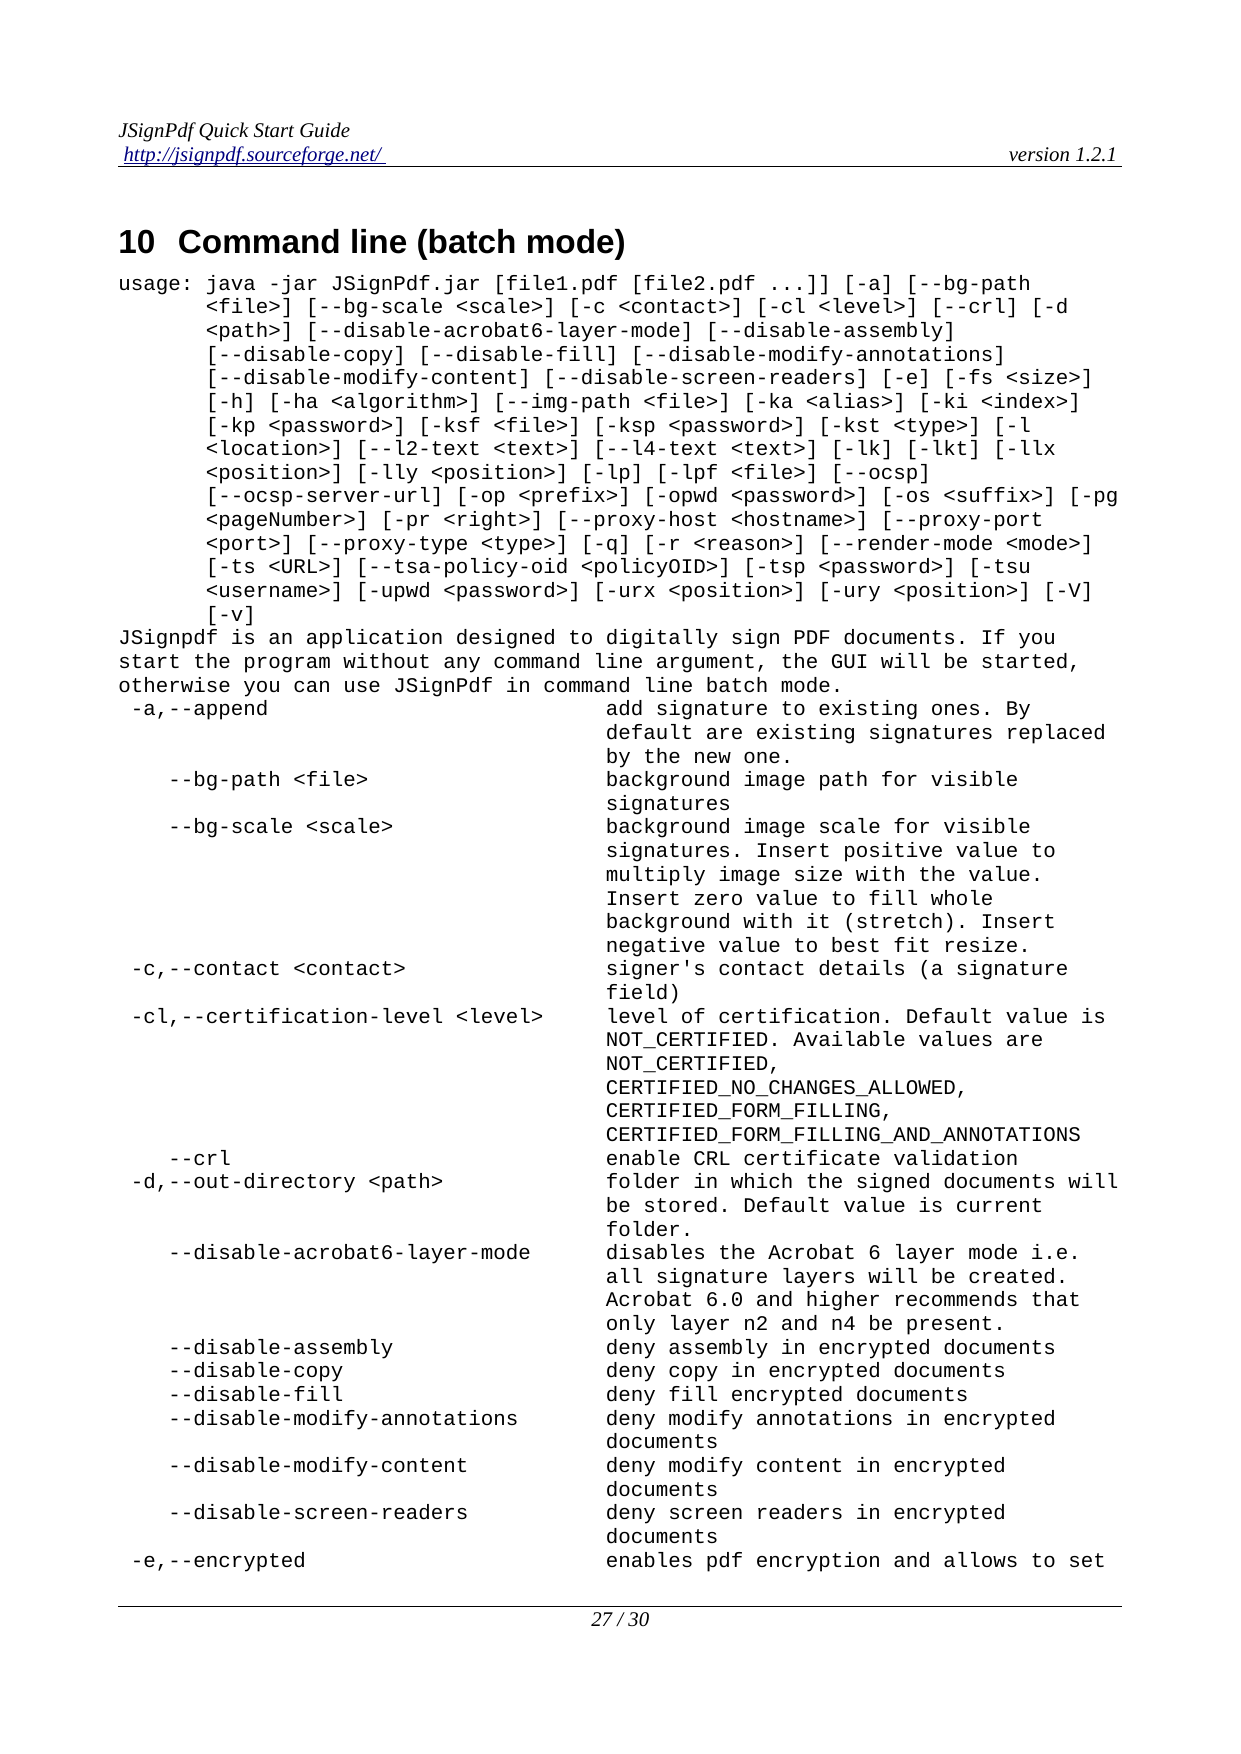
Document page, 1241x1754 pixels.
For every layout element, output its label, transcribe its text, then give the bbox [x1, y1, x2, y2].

text NOT_CERTIFIED. Available values are [118, 1029, 1122, 1053]
text documents [118, 1479, 1122, 1502]
text --disable-fill deny fill encrypted documents [118, 1384, 1122, 1408]
text --crl enable CRL certificate validation [118, 1148, 1122, 1171]
text usage: java -jar JSignPdf.jar [file1.pdf [file2.pdf ...]] [-a] [--bg-path [118, 273, 1122, 296]
text default are existing signatures replaced [118, 722, 1122, 746]
text [--disable-copy] [--disable-fill] [--disable-modify-annotations] [118, 344, 1122, 367]
text JSignpdf is an application designed to digitally sign PDF documents. If you [118, 627, 1122, 651]
text -a,--append add signature to existing ones. By [118, 698, 1122, 722]
text --disable-modify-content deny modify content in encrypted [118, 1455, 1122, 1479]
text --bg-scale <scale> background image scale for visible [118, 817, 1122, 840]
text only layer n2 and n4 be present. [118, 1313, 1122, 1337]
text negative value to best fit resize. [118, 935, 1122, 958]
text --disable-modify-annotations deny modify annotations in encrypted [118, 1408, 1122, 1431]
text -d,--out-directory <path> folder in which the signed documents will [118, 1171, 1122, 1195]
text be stored. Default value is current [118, 1195, 1122, 1218]
text [--disable-modify-content] [--disable-screen-readers] [-e] [-fs <size>] [118, 367, 1122, 391]
text Acrobat 6.0 and higher recommends that [118, 1289, 1122, 1313]
text signatures. Insert positive value to [118, 840, 1122, 864]
text --disable-copy deny copy in encrypted documents [118, 1360, 1122, 1384]
text <file>] [--bg-scale <scale>] [-c <contact>] [-cl <level>] [--crl] [-d [118, 296, 1122, 320]
text [-h] [-ha <algorithm>] [--img-path <file>] [-ka <alias>] [-ki <index>] [118, 391, 1122, 414]
text signatures [118, 793, 1122, 817]
text by the new one. [118, 746, 1122, 769]
text <location>] [--l2-text <text>] [--l4-text <text>] [-lk] [-lkt] [-llx [118, 438, 1122, 462]
subtitle Command line (batch mode) [118, 222, 1122, 260]
text [--ocsp-server-url] [-op <prefix>] [-opwd <password>] [-os <suffix>] [-pg [118, 486, 1122, 509]
text documents [118, 1431, 1122, 1455]
text <port>] [--proxy-type <type>] [-q] [-r <reason>] [--render-mode <mode>] [118, 533, 1122, 556]
text CERTIFIED_FORM_FILLING_AND_ANNOTATIONS [118, 1124, 1122, 1148]
text field) [118, 982, 1122, 1006]
text start the program without any command line argument, the GUI will be started, [118, 651, 1122, 675]
text --bg-path <file> background image path for visible [118, 769, 1122, 793]
text --disable-assembly deny assembly in encrypted documents [118, 1337, 1122, 1360]
text multiply image size with the value. [118, 864, 1122, 887]
text Insert zero value to fill whole [118, 887, 1122, 911]
text folder. [118, 1218, 1122, 1242]
text [-ts <URL>] [--tsa-policy-oid <policyOID>] [-tsp <password>] [-tsu [118, 556, 1122, 580]
text background with it (stretch). Insert [118, 911, 1122, 935]
text [-kp <password>] [-ksf <file>] [-ksp <password>] [-kst <type>] [-l [118, 414, 1122, 438]
text <username>] [-upwd <password>] [-urx <position>] [-ury <position>] [-V] [118, 580, 1122, 604]
text --disable-acrobat6-layer-mode disables the Acrobat 6 layer mode i.e. [118, 1242, 1122, 1266]
text [-v] [118, 604, 1122, 627]
text -cl,--certification-level <level> level of certification. Default value is [118, 1006, 1122, 1029]
text -c,--contact <contact> signer's contact details (a signature [118, 958, 1122, 982]
text otherwise you can use JSignPdf in command line batch mode. [118, 675, 1122, 698]
text <path>] [--disable-acrobat6-layer-mode] [--disable-assembly] [118, 320, 1122, 344]
text <position>] [-lly <position>] [-lp] [-lpf <file>] [--ocsp] [118, 462, 1122, 486]
text documents [118, 1526, 1122, 1549]
text all signature layers will be created. [118, 1266, 1122, 1289]
text CERTIFIED_FORM_FILLING, [118, 1100, 1122, 1124]
text <pageNumber>] [-pr <right>] [--proxy-host <hostname>] [--proxy-port [118, 509, 1122, 533]
text --disable-screen-readers deny screen readers in encrypted [118, 1502, 1122, 1526]
text CERTIFIED_NO_CHANGES_ALLOWED, [118, 1077, 1122, 1100]
text NOT_CERTIFIED, [118, 1053, 1122, 1077]
text -e,--encrypted enables pdf encryption and allows to set [118, 1549, 1122, 1573]
